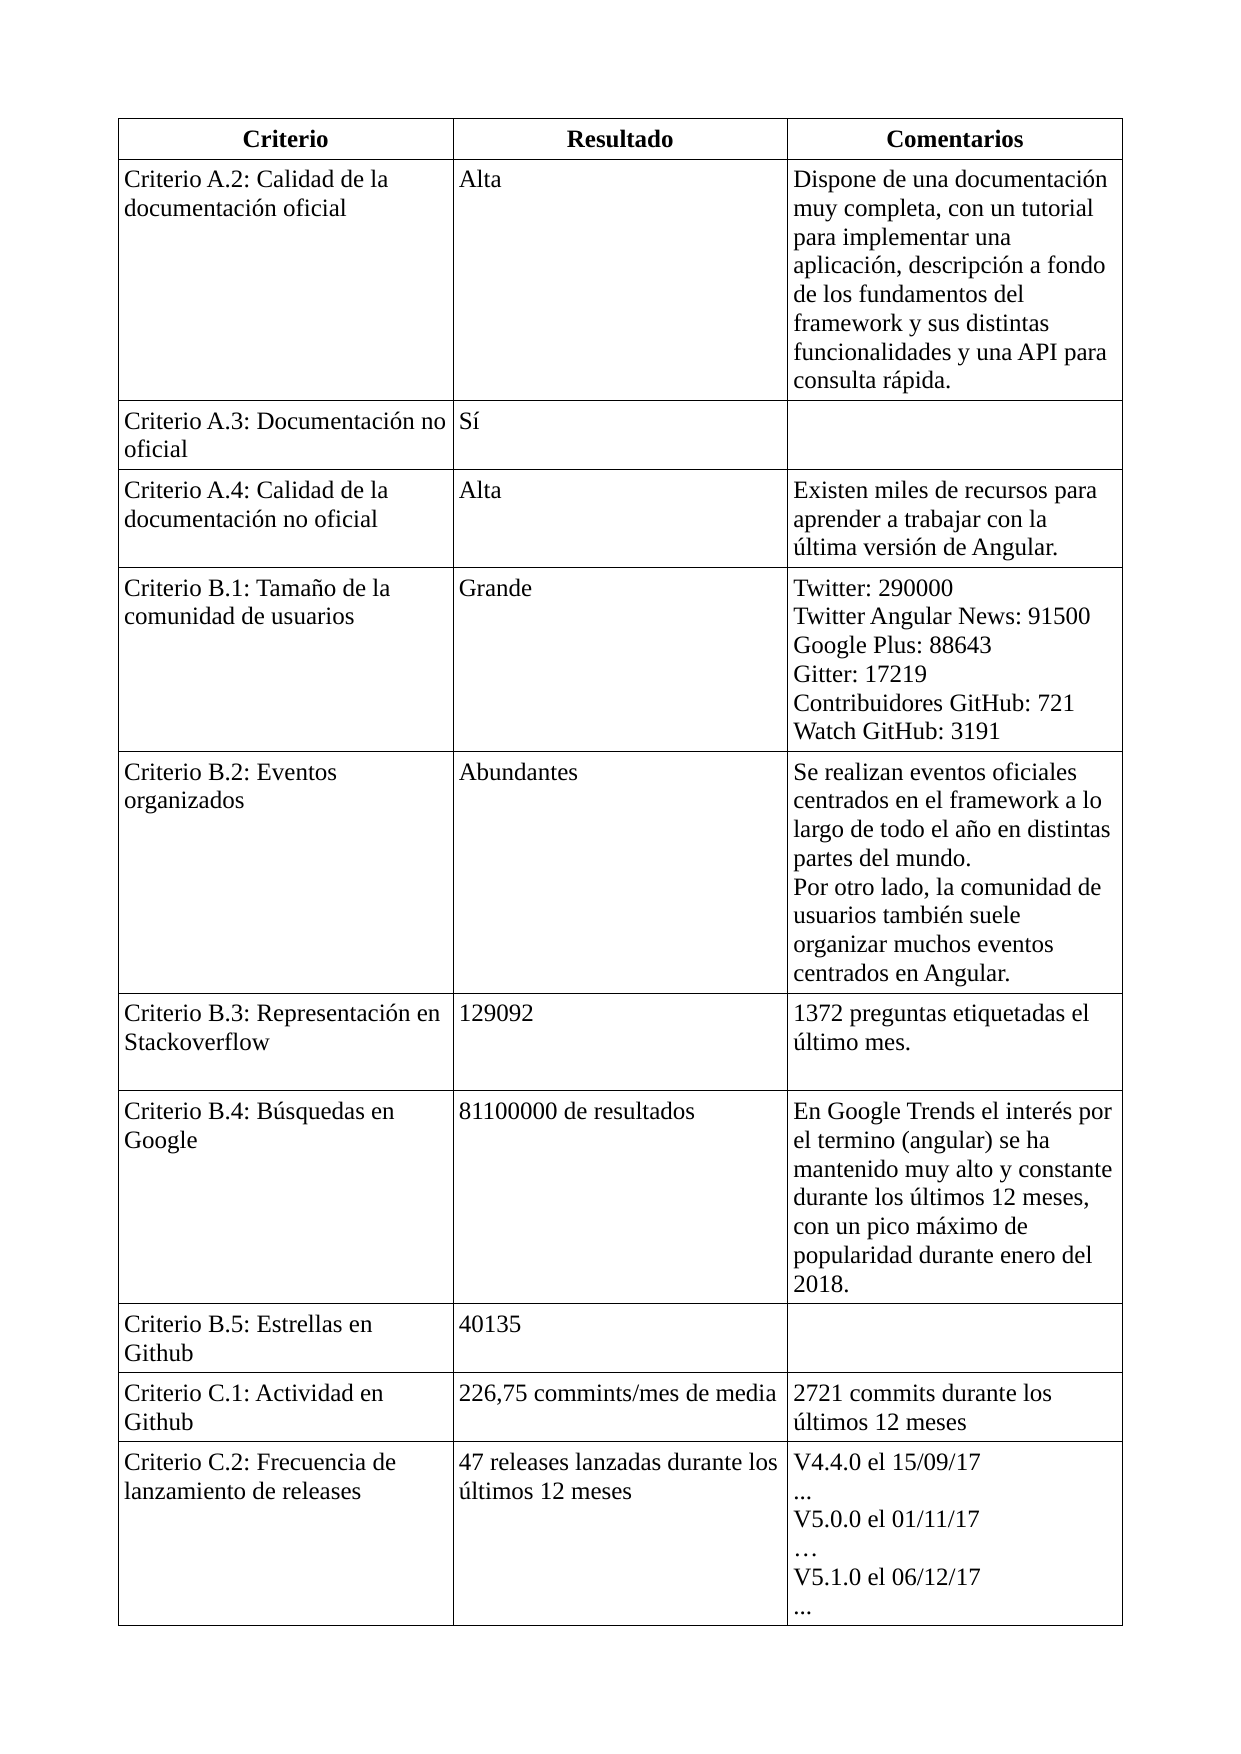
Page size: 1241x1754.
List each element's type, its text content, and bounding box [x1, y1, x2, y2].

table_cell 40135 [454, 1304, 787, 1372]
table_cell 81100000 de resultados [454, 1091, 787, 1303]
table_cell 1372 preguntas etiquetadas el último mes. [788, 994, 1122, 1090]
table_cell Alta [454, 470, 787, 567]
table_cell Twitter: 290000 Twitter Angular News: 91500 Google Plus: 88643 Gitter: 17219 Contribuidores GitHub: 721 Watch GitHub: 3191 [788, 568, 1122, 751]
table_header Criterio [119, 119, 453, 158]
table_cell 47 releases lanzadas durante los últimos 12 meses [454, 1442, 787, 1625]
table_cell Existen miles de recursos para aprender a trabajar con la última versión de Angular. [788, 470, 1122, 567]
table_cell Criterio B.2: Eventos organizados [119, 752, 453, 992]
table_cell Criterio C.2: Frecuencia de lanzamiento de releases [119, 1442, 453, 1625]
table_cell Grande [454, 568, 787, 751]
table_cell 226,75 commints/mes de media [454, 1373, 787, 1441]
table_cell [788, 1304, 1122, 1372]
table_cell Dispone de una documentación muy completa, con un tutorial para implementar una aplicación, descripción a fondo de los fundamentos del framework y sus distintas funcionalidades y una API para consulta rápida. [788, 160, 1122, 400]
table_cell Se realizan eventos oficiales centrados en el framework a lo largo de todo el año en distintas partes del mundo. Por otro lado, la comunidad de usuarios también suele organizar muchos eventos centrados en Angular. [788, 752, 1122, 992]
table_cell Criterio A.4: Calidad de la documentación no oficial [119, 470, 453, 567]
table_cell 2721 commits durante los últimos 12 meses [788, 1373, 1122, 1441]
table_cell Criterio B.1: Tamaño de la comunidad de usuarios [119, 568, 453, 751]
table_cell Criterio B.4: Búsquedas en Google [119, 1091, 453, 1303]
table_cell V4.4.0 el 15/09/17 ... V5.0.0 el 01/11/17 … V5.1.0 el 06/12/17 ... [788, 1442, 1122, 1625]
table_cell Criterio C.1: Actividad en Github [119, 1373, 453, 1441]
table_cell Criterio B.5: Estrellas en Github [119, 1304, 453, 1372]
table_cell Criterio A.3: Documentación no oficial [119, 401, 453, 469]
table_cell Criterio B.3: Representación en Stackoverflow [119, 994, 453, 1090]
table_cell 129092 [454, 994, 787, 1090]
table_cell En Google Trends el interés por el termino (angular) se ha mantenido muy alto y constante durante los últimos 12 meses, con un pico máximo de popularidad durante enero del 2018. [788, 1091, 1122, 1303]
table_cell Criterio A.2: Calidad de la documentación oficial [119, 160, 453, 400]
table_header Resultado [454, 119, 787, 158]
table_header Comentarios [788, 119, 1122, 158]
table_cell Sí [454, 401, 787, 469]
table_cell Alta [454, 160, 787, 400]
table_cell Abundantes [454, 752, 787, 992]
table_cell [788, 401, 1122, 469]
